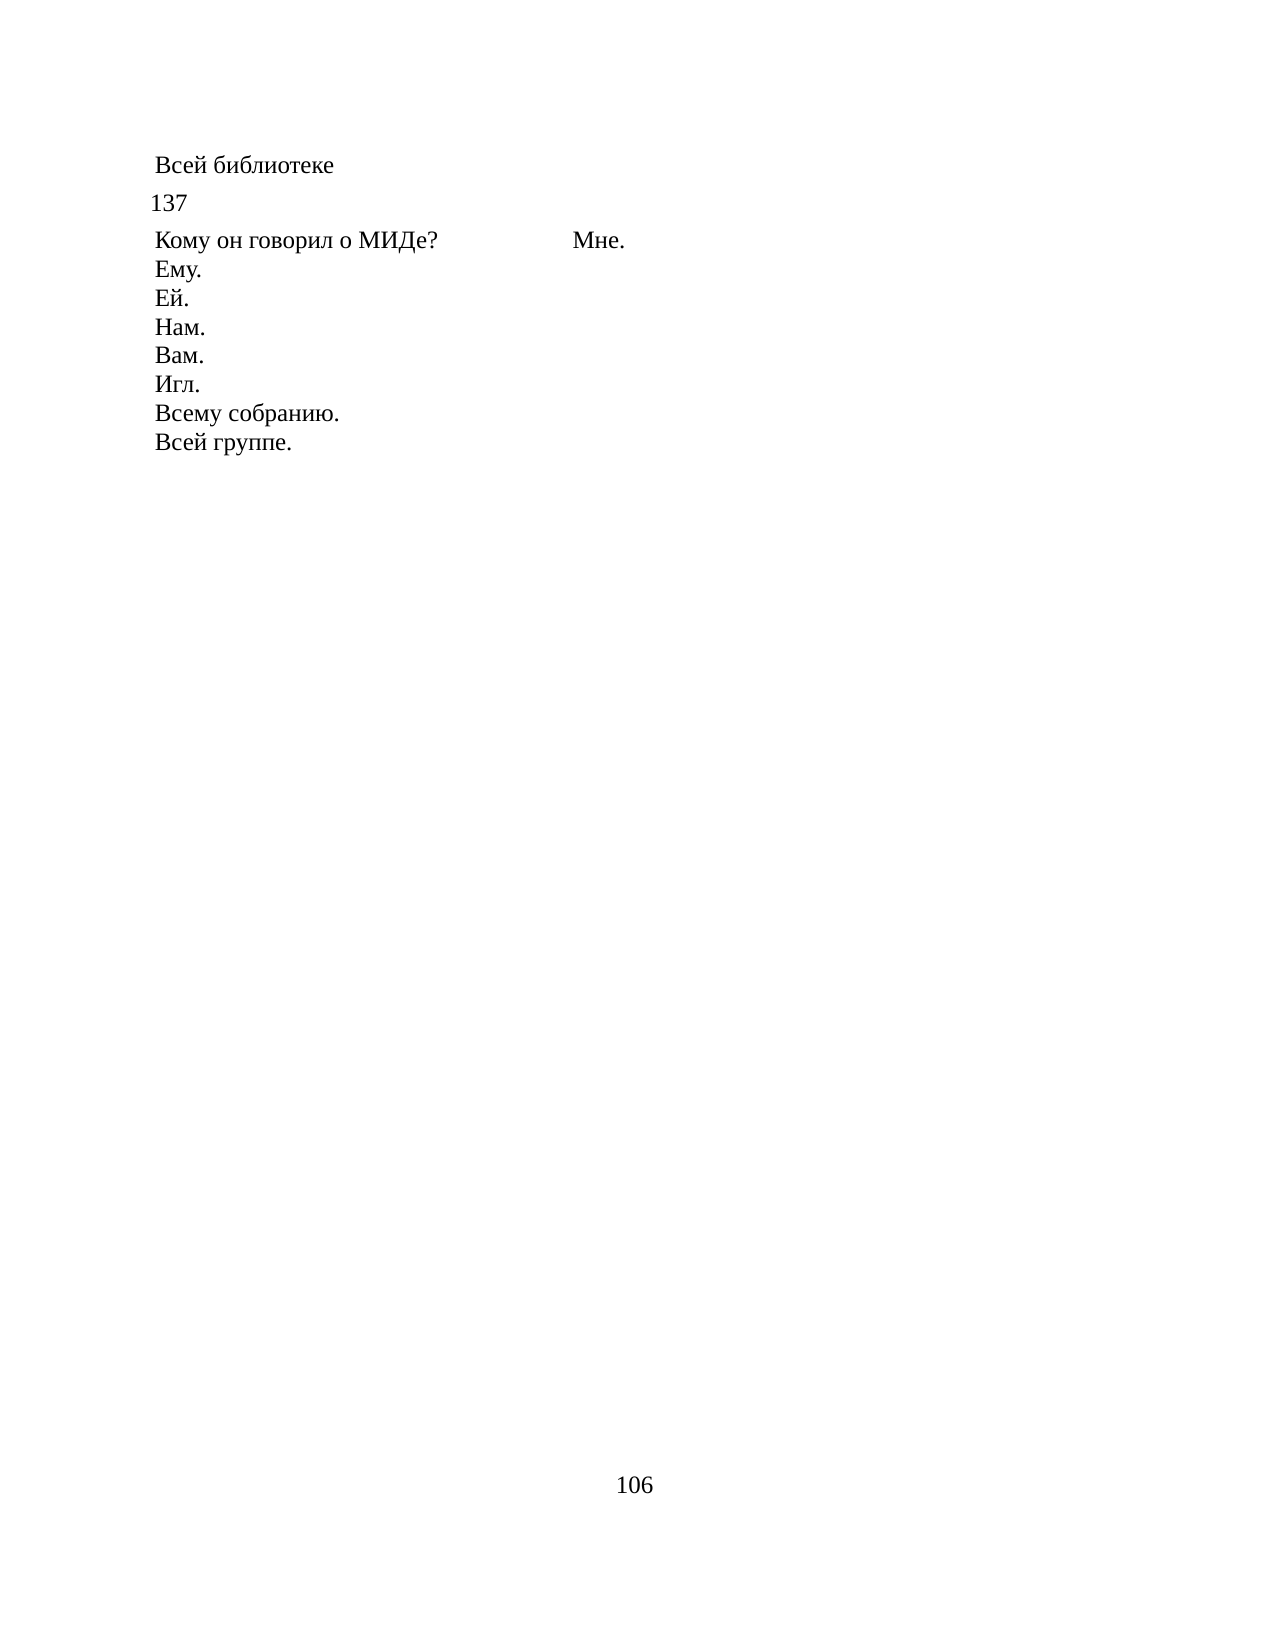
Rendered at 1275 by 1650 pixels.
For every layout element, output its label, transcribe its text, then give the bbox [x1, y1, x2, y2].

table_cell [568, 398, 1125, 427]
table_cell [568, 340, 1125, 369]
text 137 [150, 188, 1125, 216]
table_header Кому он говорил о МИДе? [150, 225, 568, 254]
table_cell [568, 283, 1125, 312]
table_cell [568, 369, 1125, 398]
table_cell [568, 312, 1125, 340]
table_cell [568, 254, 1125, 283]
table_cell [475, 150, 1125, 179]
table_header Мне. [568, 225, 1125, 254]
table_cell Всему собранию. [150, 398, 568, 427]
table_cell [568, 427, 1125, 455]
table_cell Ей. [150, 283, 568, 312]
table_cell Вам. [150, 340, 568, 369]
table_cell Игл. [150, 369, 568, 398]
table_cell Нам. [150, 312, 568, 340]
table_cell Всей группе. [150, 427, 568, 455]
table_cell Всей библиотеке [150, 150, 475, 179]
table_cell Ему. [150, 254, 568, 283]
